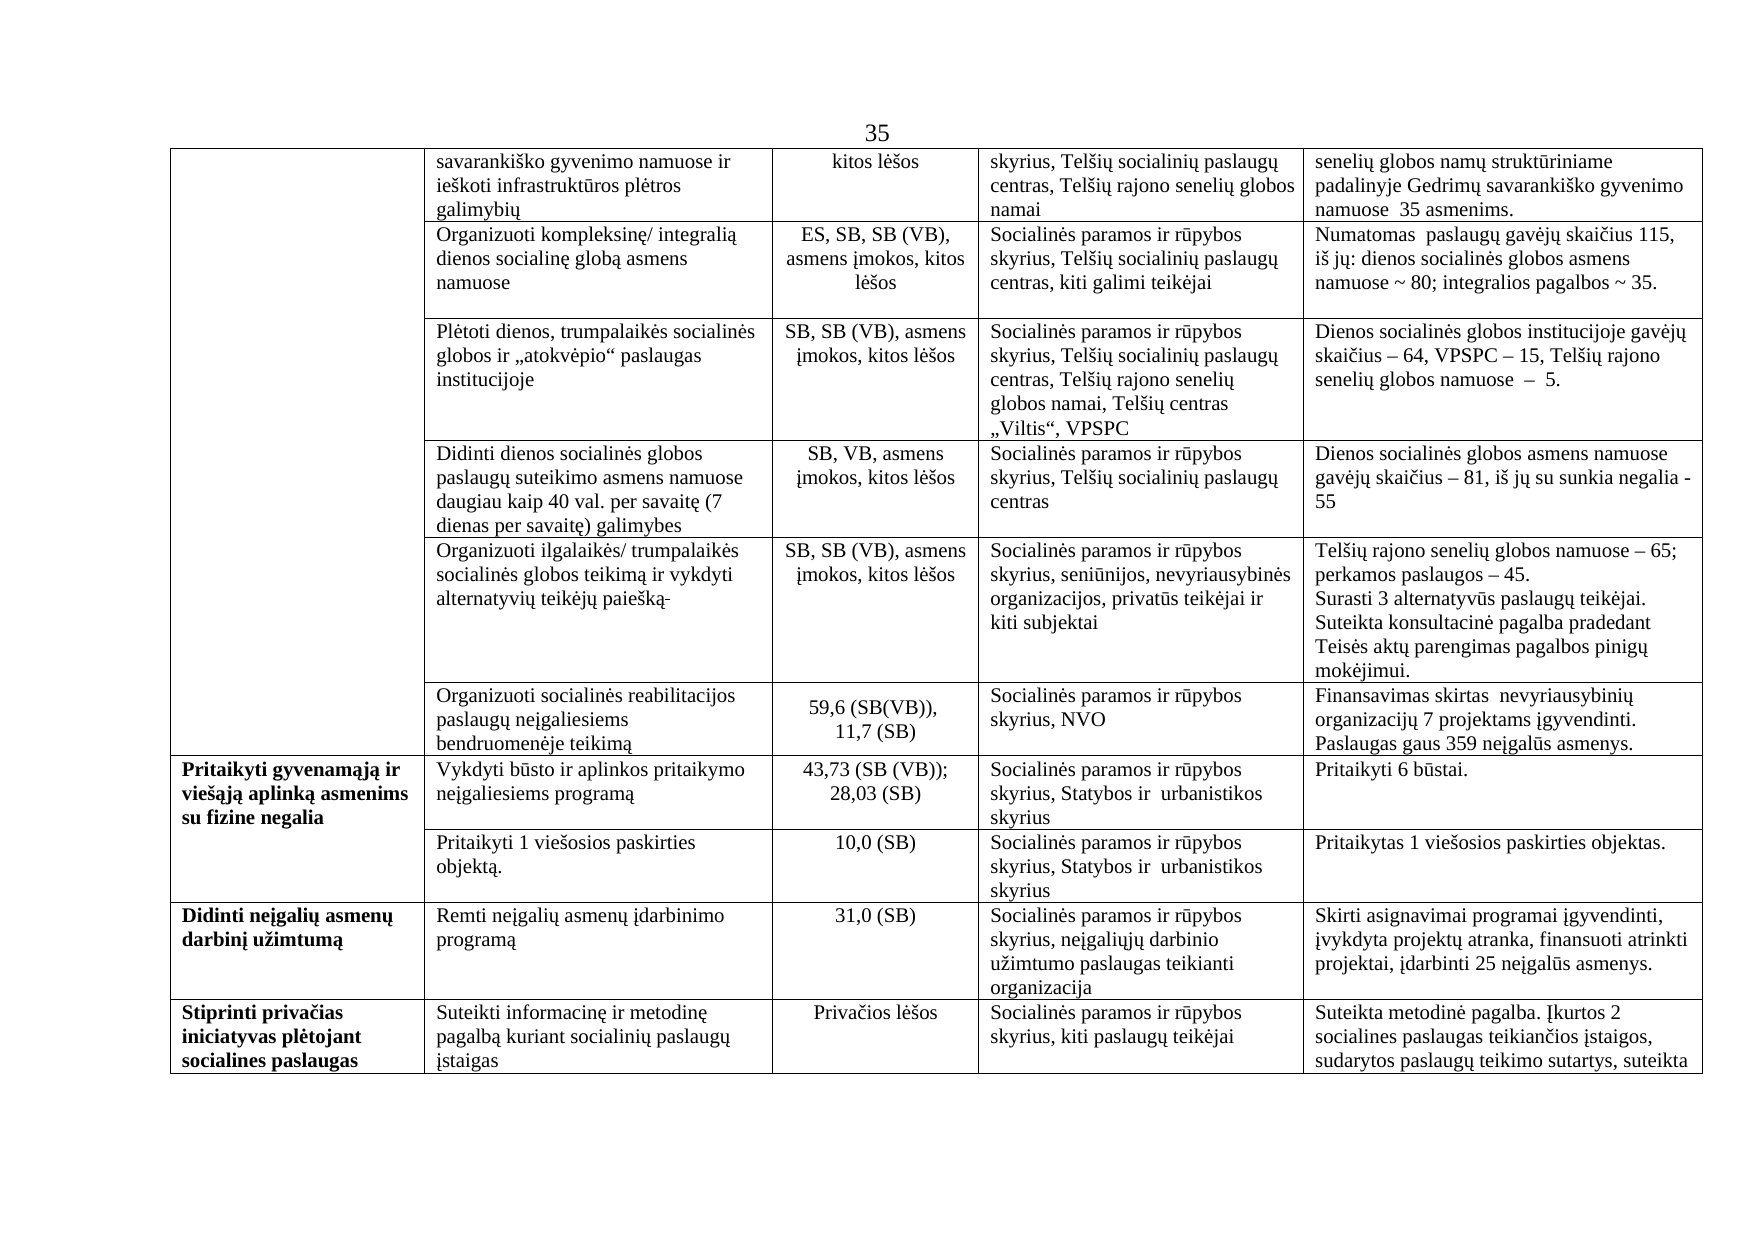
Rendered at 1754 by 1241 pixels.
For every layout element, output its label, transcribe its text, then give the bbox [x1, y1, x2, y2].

table_cell Socialinės paramos ir rūpybos skyrius, neįgaliųjų darbinio užimtumo paslaugas teikianti organizacija [979, 903, 1303, 999]
table_cell Organizuoti kompleksinę/ integralią dienos socialinę globą asmens namuose [425, 222, 772, 318]
table_cell Skirti asignavimai programai įgyvendinti, įvykdyta projektų atranka, finansuoti atrinkti projektai, įdarbinti 25 neįgalūs asmenys. [1304, 903, 1702, 999]
table_cell Organizuoti socialinės reabilitacijos paslaugų neįgaliesiems bendruomenėje teikimą [425, 683, 772, 755]
table_cell Telšių rajono senelių globos namuose – 65; perkamos paslaugos – 45. Surasti 3 alternatyvūs paslaugų teikėjai. Suteikta konsultacinė pagalba pradedant Teisės aktų parengimas pagalbos pinigų mokėjimui. [1304, 538, 1702, 682]
table_cell Didinti dienos socialinės globos paslaugų suteikimo asmens namuose daugiau kaip 40 val. per savaitę (7 dienas per savaitę) galimybes [425, 441, 772, 537]
table_cell Privačios lėšos [773, 1000, 978, 1072]
table_cell 31,0 (SB) [773, 903, 978, 999]
table_cell Didinti neįgalių asmenų darbinį užimtumą [171, 903, 424, 999]
table_cell Pritaikytas 1 viešosios paskirties objektas. [1304, 830, 1702, 902]
table_cell Vykdyti būsto ir aplinkos pritaikymo neįgaliesiems programą [425, 756, 772, 829]
table_cell Socialinės paramos ir rūpybos skyrius, Telšių socialinių paslaugų centras, Telšių rajono senelių globos namai, Telšių centras „Viltis“, VPSPC [979, 319, 1303, 439]
table_cell Socialinės paramos ir rūpybos skyrius, Telšių socialinių paslaugų centras, kiti galimi teikėjai [979, 222, 1303, 318]
table_cell kitos lėšos [773, 149, 978, 221]
table_cell Socialinės paramos ir rūpybos skyrius, NVO [979, 683, 1303, 755]
table_cell Socialinės paramos ir rūpybos skyrius, Telšių socialinių paslaugų centras [979, 441, 1303, 537]
table_cell Suteikti informacinę ir metodinę pagalbą kuriant socialinių paslaugų įstaigas [425, 1000, 772, 1072]
table_cell Socialinės paramos ir rūpybos skyrius, seniūnijos, nevyriausybinės organizacijos, privatūs teikėjai ir kiti subjektai [979, 538, 1303, 682]
table_cell SB, VB, asmens įmokos, kitos lėšos [773, 441, 978, 537]
table_cell Plėtoti dienos, trumpalaikės socialinės globos ir „atokvėpio“ paslaugas institucijoje [425, 319, 772, 439]
table_cell Stiprinti privačias iniciatyvas plėtojant socialines paslaugas [171, 1000, 424, 1072]
table_cell 10,0 (SB) [773, 830, 978, 902]
table_cell Socialinės paramos ir rūpybos skyrius, kiti paslaugų teikėjai [979, 1000, 1303, 1072]
table_cell [171, 149, 424, 755]
table_cell Organizuoti ilgalaikės/ trumpalaikės socialinės globos teikimą ir vykdyti alternatyvių teikėjų paiešką [425, 538, 772, 682]
table_cell ES, SB, SB (VB), asmens įmokos, kitos lėšos [773, 222, 978, 318]
table_cell Suteikta metodinė pagalba. Įkurtos 2 socialines paslaugas teikiančios įstaigos, sudarytos paslaugų teikimo sutartys, suteikta [1304, 1000, 1702, 1072]
table_cell Numatomas paslaugų gavėjų skaičius 115, iš jų: dienos socialinės globos asmens namuose ~ 80; integralios pagalbos ~ 35. [1304, 222, 1702, 318]
table_cell SB, SB (VB), asmens įmokos, kitos lėšos [773, 538, 978, 682]
table_cell 59,6 (SB(VB)), 11,7 (SB) [773, 683, 978, 755]
table_cell Socialinės paramos ir rūpybos skyrius, Statybos ir urbanistikos skyrius [979, 830, 1303, 902]
table_cell Finansavimas skirtas nevyriausybinių organizacijų 7 projektams įgyvendinti. Paslaugas gaus 359 neįgalūs asmenys. [1304, 683, 1702, 755]
table_cell Pritaikyti gyvenamąją ir viešąją aplinką asmenims su fizine negalia [171, 756, 424, 902]
table_cell Pritaikyti 6 būstai. [1304, 756, 1702, 829]
table_cell Pritaikyti 1 viešosios paskirties objektą. [425, 830, 772, 902]
table_cell Remti neįgalių asmenų įdarbinimo programą [425, 903, 772, 999]
table_cell skyrius, Telšių socialinių paslaugų centras, Telšių rajono senelių globos namai [979, 149, 1303, 221]
table_cell senelių globos namų struktūriniame padalinyje Gedrimų savarankiško gyvenimo namuose 35 asmenims. [1304, 149, 1702, 221]
table_cell Dienos socialinės globos institucijoje gavėjų skaičius – 64, VPSPC – 15, Telšių rajono senelių globos namuose – 5. [1304, 319, 1702, 439]
table_cell Socialinės paramos ir rūpybos skyrius, Statybos ir urbanistikos skyrius [979, 756, 1303, 829]
table_cell savarankiško gyvenimo namuose ir ieškoti infrastruktūros plėtros galimybių [425, 149, 772, 221]
table_cell 43,73 (SB (VB)); 28,03 (SB) [773, 756, 978, 829]
table_cell SB, SB (VB), asmens įmokos, kitos lėšos [773, 319, 978, 439]
table_cell Dienos socialinės globos asmens namuose gavėjų skaičius – 81, iš jų su sunkia negalia - 55 [1304, 441, 1702, 537]
